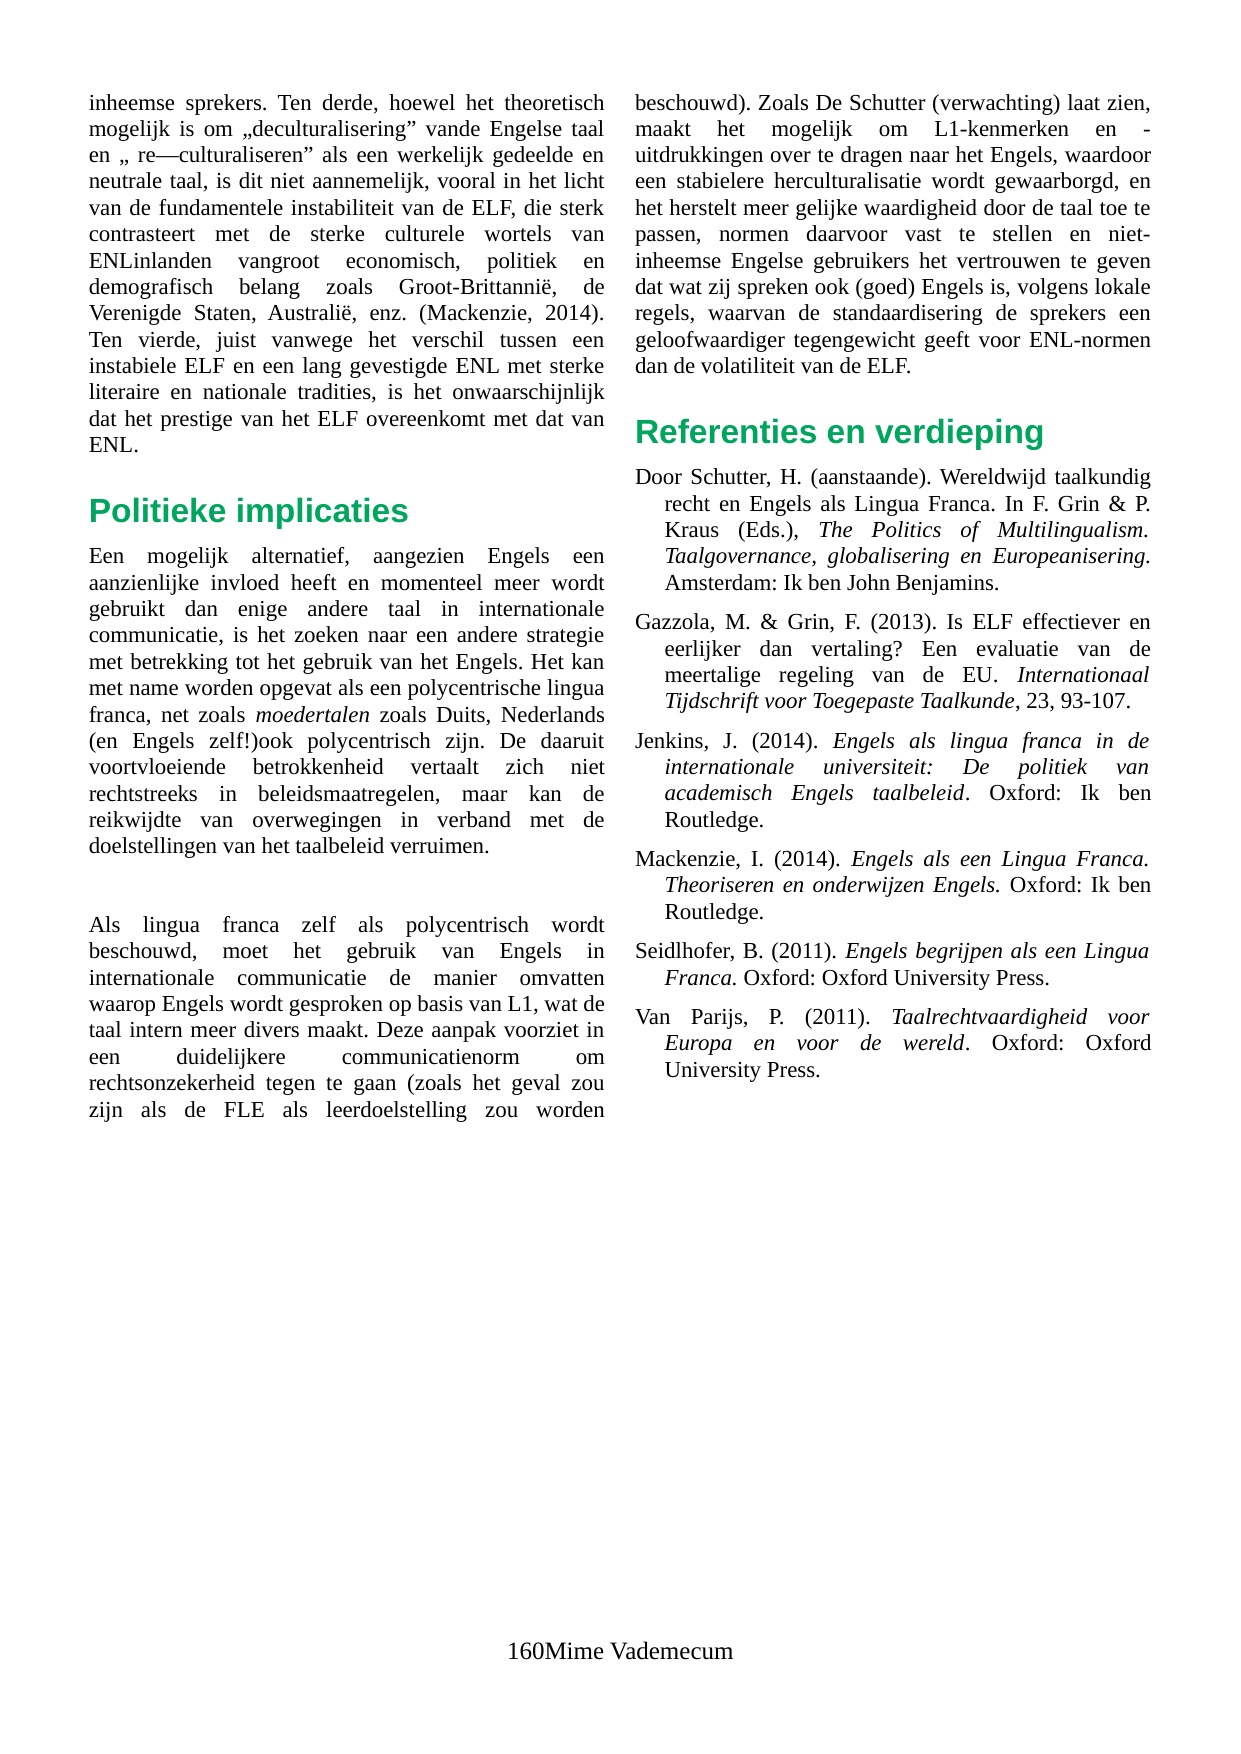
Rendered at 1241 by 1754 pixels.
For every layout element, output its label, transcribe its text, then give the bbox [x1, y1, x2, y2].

text Seidlhofer, B. (2011). Engels begrijpen als een Lingua Franca. Oxford: Oxford University Press. [635, 937, 1152, 990]
subtitle Politieke implicaties [88, 491, 605, 530]
text Gazzola, M. & Grin, F. (2013). Is ELF effectiever en eerlijker dan vertaling? Een evaluatie van de meertalige regeling van de EU. Internationaal Tijdschrift voor Toegepaste Taalkunde, 23, 93-107. [635, 608, 1152, 714]
text Door Schutter, H. (aanstaande). Wereldwijd taalkundig recht en Engels als Lingua Franca. In F. Grin & P. Kraus (Eds.), The Politics of Multilingualism. Taalgovernance, globalisering en Europeanisering. Amsterdam: Ik ben John Benjamins. [635, 463, 1152, 595]
subtitle Referenties en verdieping [635, 412, 1152, 451]
text Mackenzie, I. (2014). Engels als een Lingua Franca. Theoriseren en onderwijzen Engels. Oxford: Ik ben Routledge. [635, 845, 1152, 924]
text beschouwd). Zoals De Schutter (verwachting) laat zien, maakt het mogelijk om L1-kenmerken en -uitdrukkingen over te dragen naar het Engels, waardoor een stabielere herculturalisatie wordt gewaarborgd, en het herstelt meer gelijke waardigheid door de taal toe te passen, normen daarvoor vast te stellen en niet-inheemse Engelse gebruikers het vertrouwen te geven dat wat zij spreken ook (goed) Engels is, volgens lokale regels, waarvan de standaardisering de sprekers een geloofwaardiger tegengewicht geeft voor ENL-normen dan de volatiliteit van de ELF. [635, 88, 1152, 378]
text inheemse sprekers. Ten derde, hoewel het theoretisch mogelijk is om „deculturalisering” vande Engelse taal en „ re—culturaliseren” als een werkelijk gedeelde en neutrale taal, is dit niet aannemelijk, vooral in het licht van de fundamentele instabiliteit van de ELF, die sterk contrasteert met de sterke culturele wortels van ENLinlanden vangroot economisch, politiek en demografisch belang zoals Groot-Brittannië, de Verenigde Staten, Australië, enz. (Mackenzie, 2014). Ten vierde, juist vanwege het verschil tussen een instabiele ELF en een lang gevestigde ENL met sterke literaire en nationale tradities, is het onwaarschijnlijk dat het prestige van het ELF overeenkomt met dat van ENL. [88, 88, 605, 457]
text Een mogelijk alternatief, aangezien Engels een aanzienlijke invloed heeft en momenteel meer wordt gebruikt dan enige andere taal in internationale communicatie, is het zoeken naar een andere strategie met betrekking tot het gebruik van het Engels. Het kan met name worden opgevat als een polycentrische lingua franca, net zoals moedertalen zoals Duits, Nederlands (en Engels zelf!)ook polycentrisch zijn. De daaruit voortvloeiende betrokkenheid vertaalt zich niet rechtstreeks in beleidsmaatregelen, maar kan de reikwijdte van overwegingen in verband met de doelstellingen van het taalbeleid verruimen. [88, 542, 605, 859]
text Van Parijs, P. (2011). Taalrechtvaardigheid voor Europa en voor de wereld. Oxford: Oxford University Press. [635, 1003, 1152, 1082]
text Als lingua franca zelf als polycentrisch wordt beschouwd, moet het gebruik van Engels in internationale communicatie de manier omvatten waarop Engels wordt gesproken op basis van L1, wat de taal intern meer divers maakt. Deze aanpak voorziet in een duidelijkere communicatienorm om rechtsonzekerheid tegen te gaan (zoals het geval zou zijn als de FLE als leerdoelstelling zou worden [88, 911, 605, 1122]
text Jenkins, J. (2014). Engels als lingua franca in de internationale universiteit: De politiek van academisch Engels taalbeleid. Oxford: Ik ben Routledge. [635, 727, 1152, 832]
